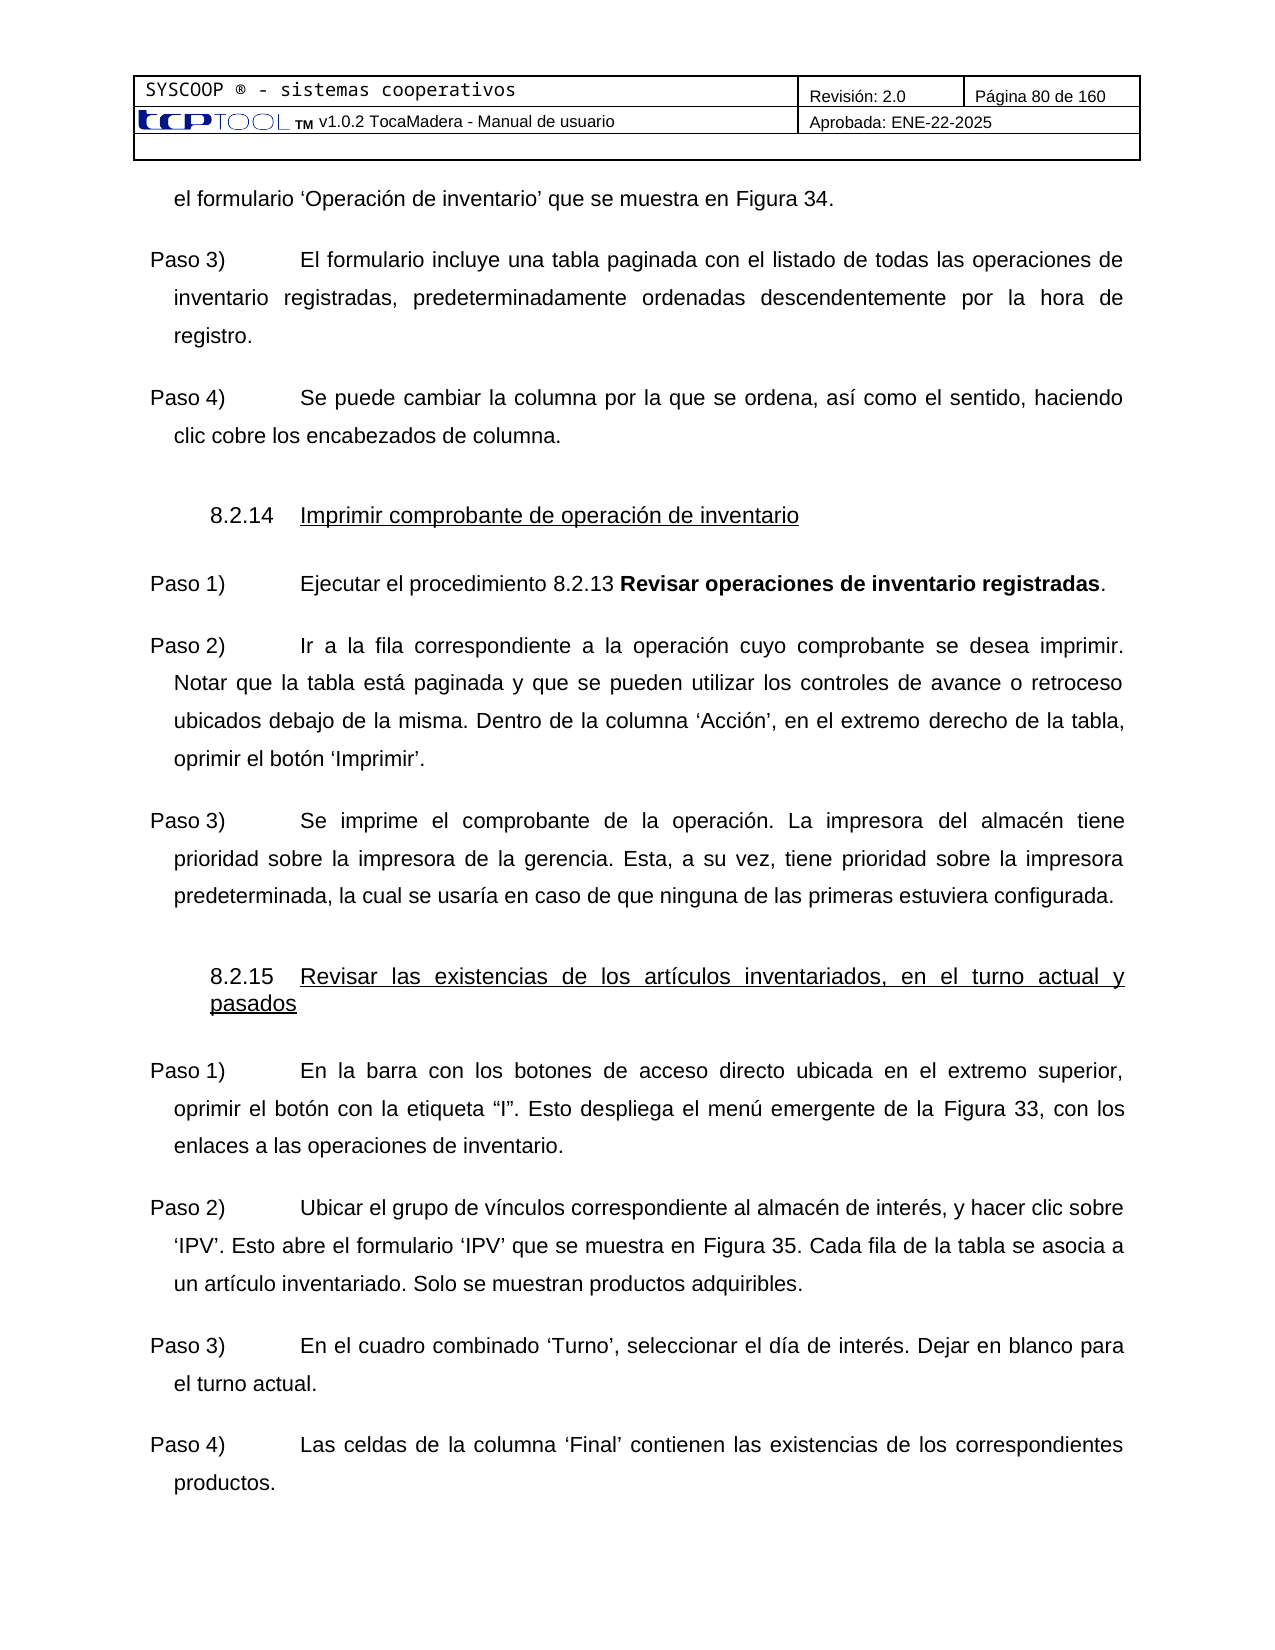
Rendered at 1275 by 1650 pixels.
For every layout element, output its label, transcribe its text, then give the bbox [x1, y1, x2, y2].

list Ejecutar el procedimiento 8.2.13 Revisar operaciones de inventario registradas. [150, 571, 1125, 596]
list En el cuadro combinado ‘Turno’, seleccionar el día de interés. Dejar en blanco para el turno actual. [150, 1333, 1125, 1396]
list Ir a la fila correspondiente a la operación cuyo comprobante se desea imprimir. Notar que la tabla está paginada y que se pueden utilizar los controles de avance o retroceso ubicados debajo de la misma. Dentro de la columna ‘Acción’, en el extremo derecho de la tabla, oprimir el botón ‘Imprimir’. [150, 632, 1125, 771]
list Se puede cambiar la columna por la que se ordena, así como el sentido, haciendo clic cobre los encabezados de columna. [150, 385, 1125, 448]
subtitle Imprimir comprobante de operación de inventario [210, 502, 1125, 529]
list Las celdas de la columna ‘Final’ contienen las existencias de los correspondientes productos. [150, 1432, 1125, 1495]
list el formulario ‘Operación de inventario’ que se muestra en Figura 34. [150, 186, 1125, 211]
list En la barra con los botones de acceso directo ubicada en el extremo superior, oprimir el botón con la etiqueta “I”. Esto despliega el menú emergente de la Figura 33, con los enlaces a las operaciones de inventario. [150, 1058, 1125, 1159]
list Ubicar el grupo de vínculos correspondiente al almacén de interés, y hacer clic sobre ‘IPV’. Esto abre el formulario ‘IPV’ que se muestra en Figura 35. Cada fila de la tabla se asocia a un artículo inventariado. Solo se muestran productos adquiribles. [150, 1195, 1125, 1296]
list Se imprime el comprobante de la operación. La impresora del almacén tiene prioridad sobre la impresora de la gerencia. Esta, a su vez, tiene prioridad sobre la impresora predeterminada, la cual se usaría en caso de que ninguna de las primeras estuviera configurada. [150, 808, 1125, 908]
subtitle Revisar las existencias de los artículos inventariados, en el turno actual y pasados [210, 963, 1125, 1016]
picture [138, 110, 290, 130]
list El formulario incluye una tabla paginada con el listado de todas las operaciones de inventario registradas, predeterminadamente ordenadas descendentemente por la hora de registro. [150, 247, 1125, 348]
